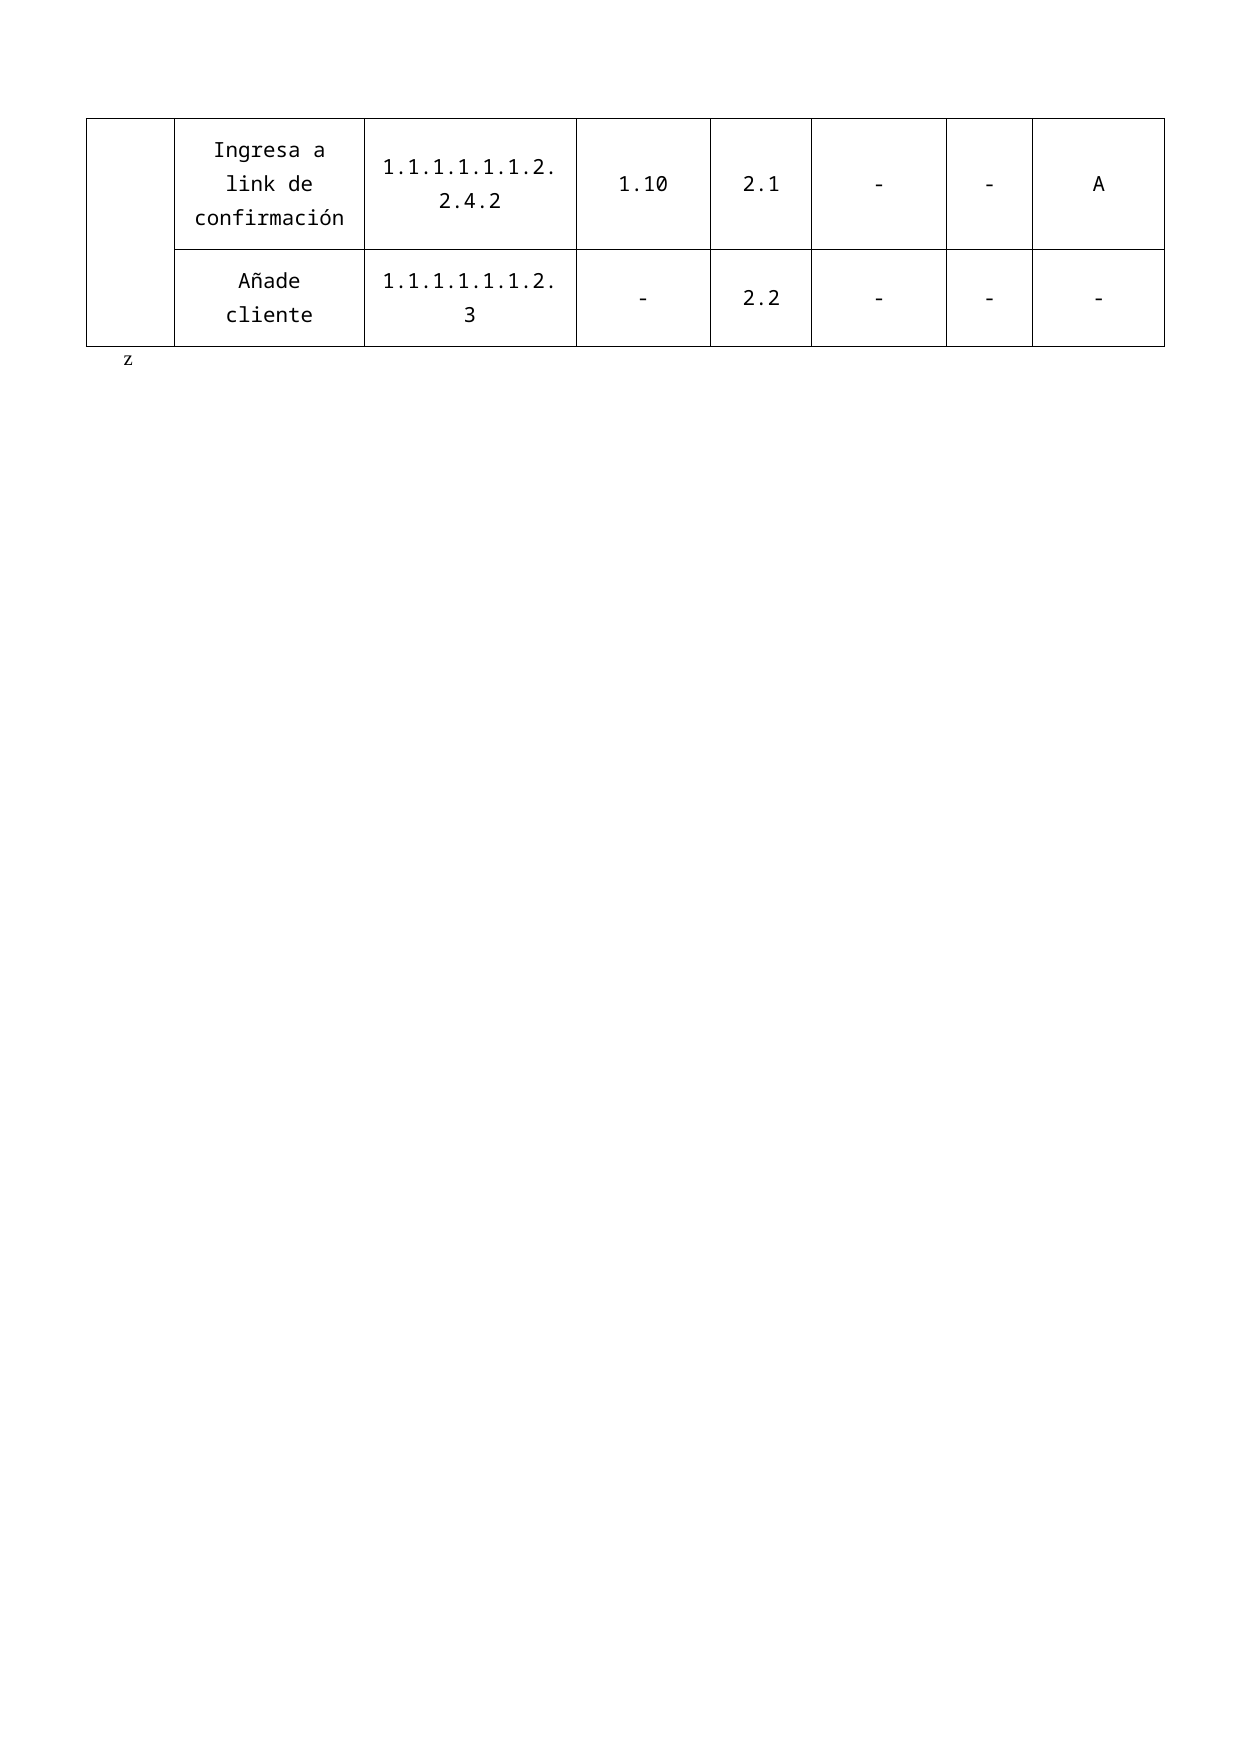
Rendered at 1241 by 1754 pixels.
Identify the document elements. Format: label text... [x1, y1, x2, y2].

table_cell - [577, 250, 710, 346]
table_cell 1.10 [577, 119, 710, 249]
table_cell A [1033, 119, 1164, 249]
table_cell - [947, 250, 1032, 346]
table_cell [87, 119, 174, 346]
table_cell - [812, 119, 946, 249]
table_cell - [1033, 250, 1164, 346]
table_cell - [812, 250, 946, 346]
table_cell Ingresa a link de confirmación [175, 119, 364, 249]
table_cell 1.1.1.1.1.1.2.3 [365, 250, 576, 346]
table_cell Añade cliente [175, 250, 364, 346]
table_cell 2.1 [711, 119, 811, 249]
table_cell 1.1.1.1.1.1.2.2.4.2 [365, 119, 576, 249]
table_cell 2.2 [711, 250, 811, 346]
text z [118, 347, 1122, 370]
table_cell - [947, 119, 1032, 249]
